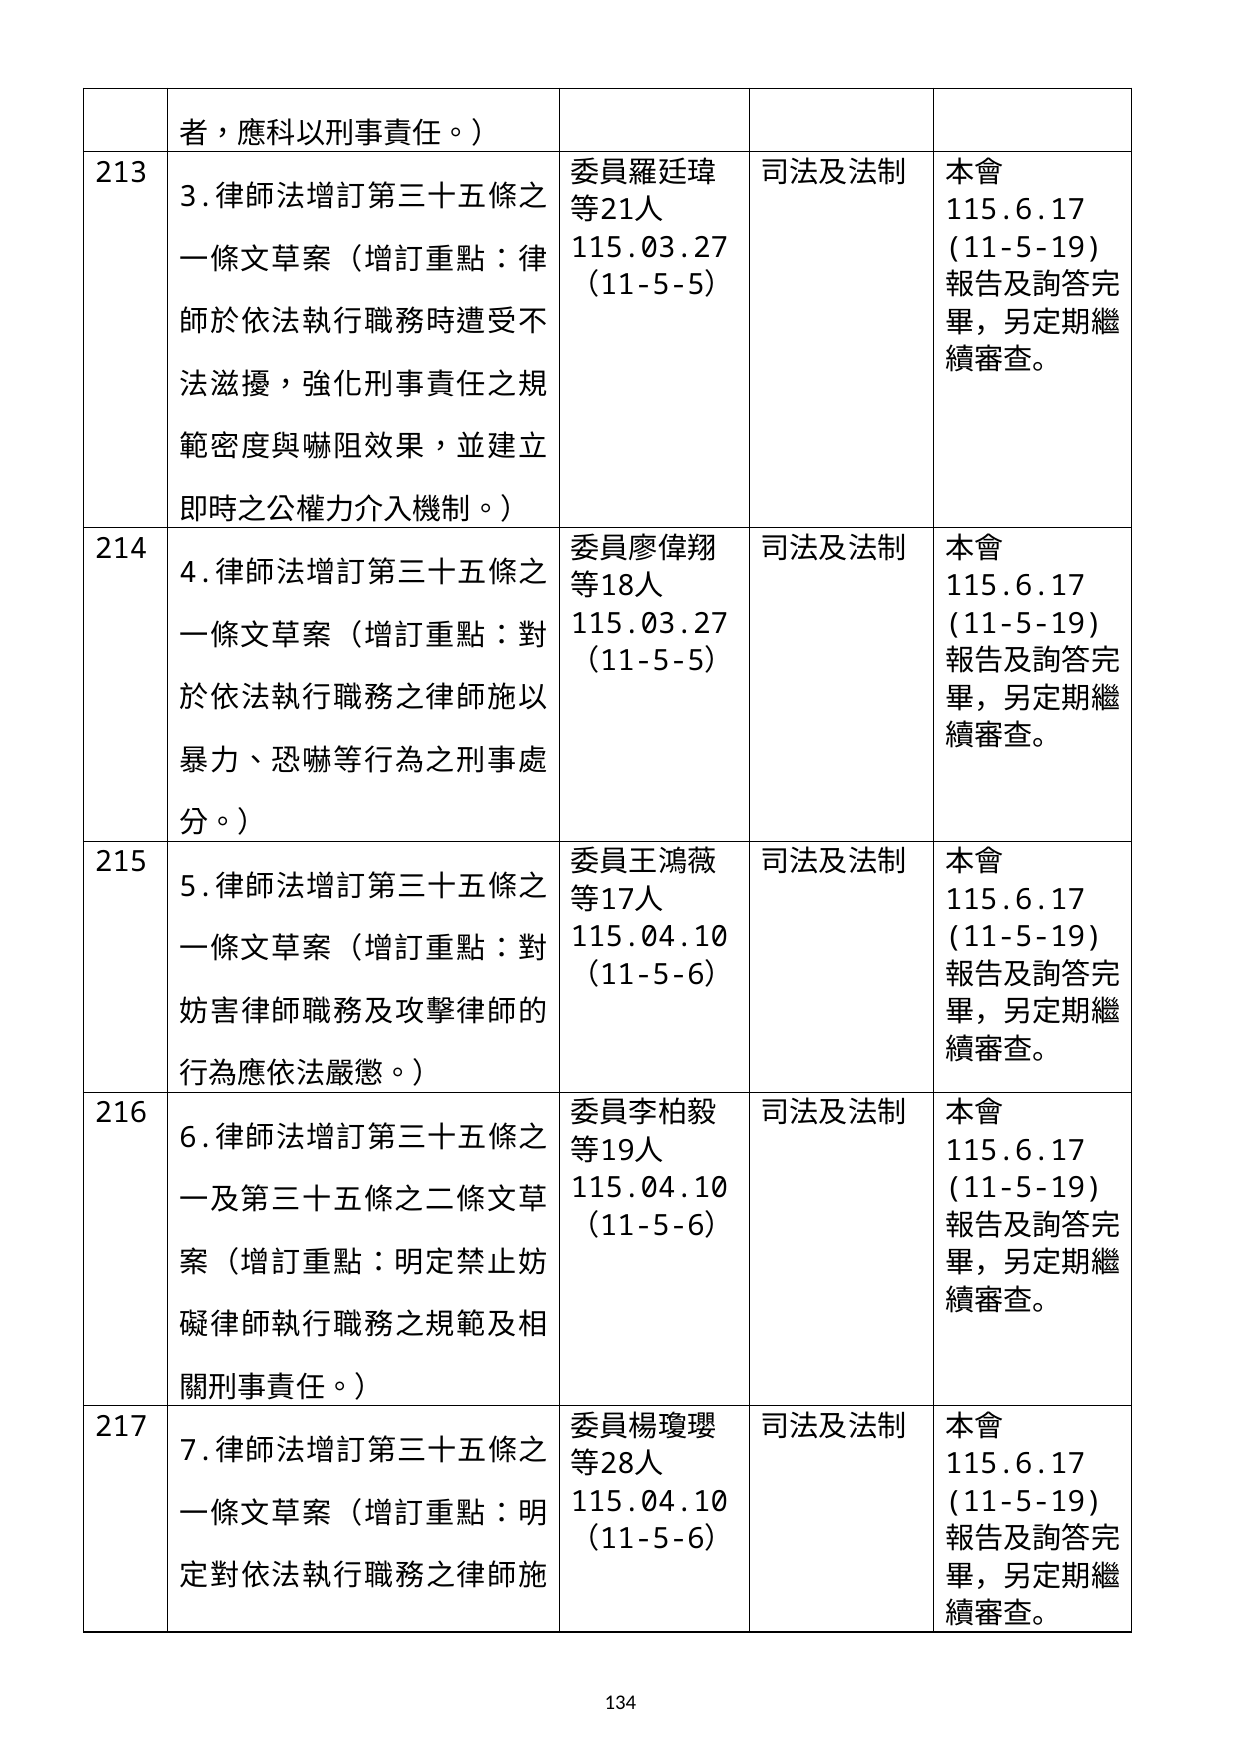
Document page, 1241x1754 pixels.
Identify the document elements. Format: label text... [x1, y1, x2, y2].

table_cell [84, 89, 167, 151]
table_cell 7.律師法增訂第三十五條之一條文草案（增訂重點：明定對依法執行職務之律師施 [168, 1406, 559, 1631]
table_cell 本會 115.6.17 (11-5-19)報告及詢答完畢，另定期繼續審查。 [934, 528, 1131, 841]
table_cell 214 [84, 528, 167, 841]
table_cell 4.律師法增訂第三十五條之一條文草案（增訂重點：對於依法執行職務之律師施以暴力、恐嚇等行為之刑事處分。） [168, 528, 559, 841]
table_cell 司法及法制 [750, 1406, 933, 1631]
table_cell 委員王鴻薇 等17人 115.04.10 （11-5-6） [560, 842, 749, 1092]
table_cell 215 [84, 842, 167, 1092]
table_cell [750, 89, 933, 151]
table_cell 213 [84, 152, 167, 527]
table_cell [560, 89, 749, 151]
table_cell 司法及法制 [750, 528, 933, 841]
table_cell 司法及法制 [750, 1093, 933, 1405]
table_cell 委員羅廷瑋 等21人 115.03.27 （11-5-5） [560, 152, 749, 527]
table_cell 本會 115.6.17 (11-5-19)報告及詢答完畢，另定期繼續審查。 [934, 1406, 1131, 1631]
table_cell 本會 115.6.17 (11-5-19)報告及詢答完畢，另定期繼續審查。 [934, 842, 1131, 1092]
table_cell 委員楊瓊瓔 等28人 115.04.10 （11-5-6） [560, 1406, 749, 1631]
table_cell 本會 115.6.17 (11-5-19)報告及詢答完畢，另定期繼續審查。 [934, 1093, 1131, 1405]
table_cell 6.律師法增訂第三十五條之一及第三十五條之二條文草案（增訂重點：明定禁止妨礙律師執行職務之規範及相關刑事責任。） [168, 1093, 559, 1405]
table_cell 5.律師法增訂第三十五條之一條文草案（增訂重點：對妨害律師職務及攻擊律師的行為應依法嚴懲。） [168, 842, 559, 1092]
table_cell 217 [84, 1406, 167, 1631]
table_cell 本會 115.6.17 (11-5-19)報告及詢答完畢，另定期繼續審查。 [934, 152, 1131, 527]
table_cell 者，應科以刑事責任。） [168, 89, 559, 151]
table_cell 司法及法制 [750, 842, 933, 1092]
table_cell 3.律師法增訂第三十五條之一條文草案（增訂重點：律師於依法執行職務時遭受不法滋擾，強化刑事責任之規範密度與嚇阻效果，並建立即時之公權力介入機制。） [168, 152, 559, 527]
table_cell 216 [84, 1093, 167, 1405]
table_cell [934, 89, 1131, 151]
table_cell 委員李柏毅 等19人 115.04.10 （11-5-6） [560, 1093, 749, 1405]
table_cell 委員廖偉翔 等18人 115.03.27 （11-5-5） [560, 528, 749, 841]
table_cell 司法及法制 [750, 152, 933, 527]
